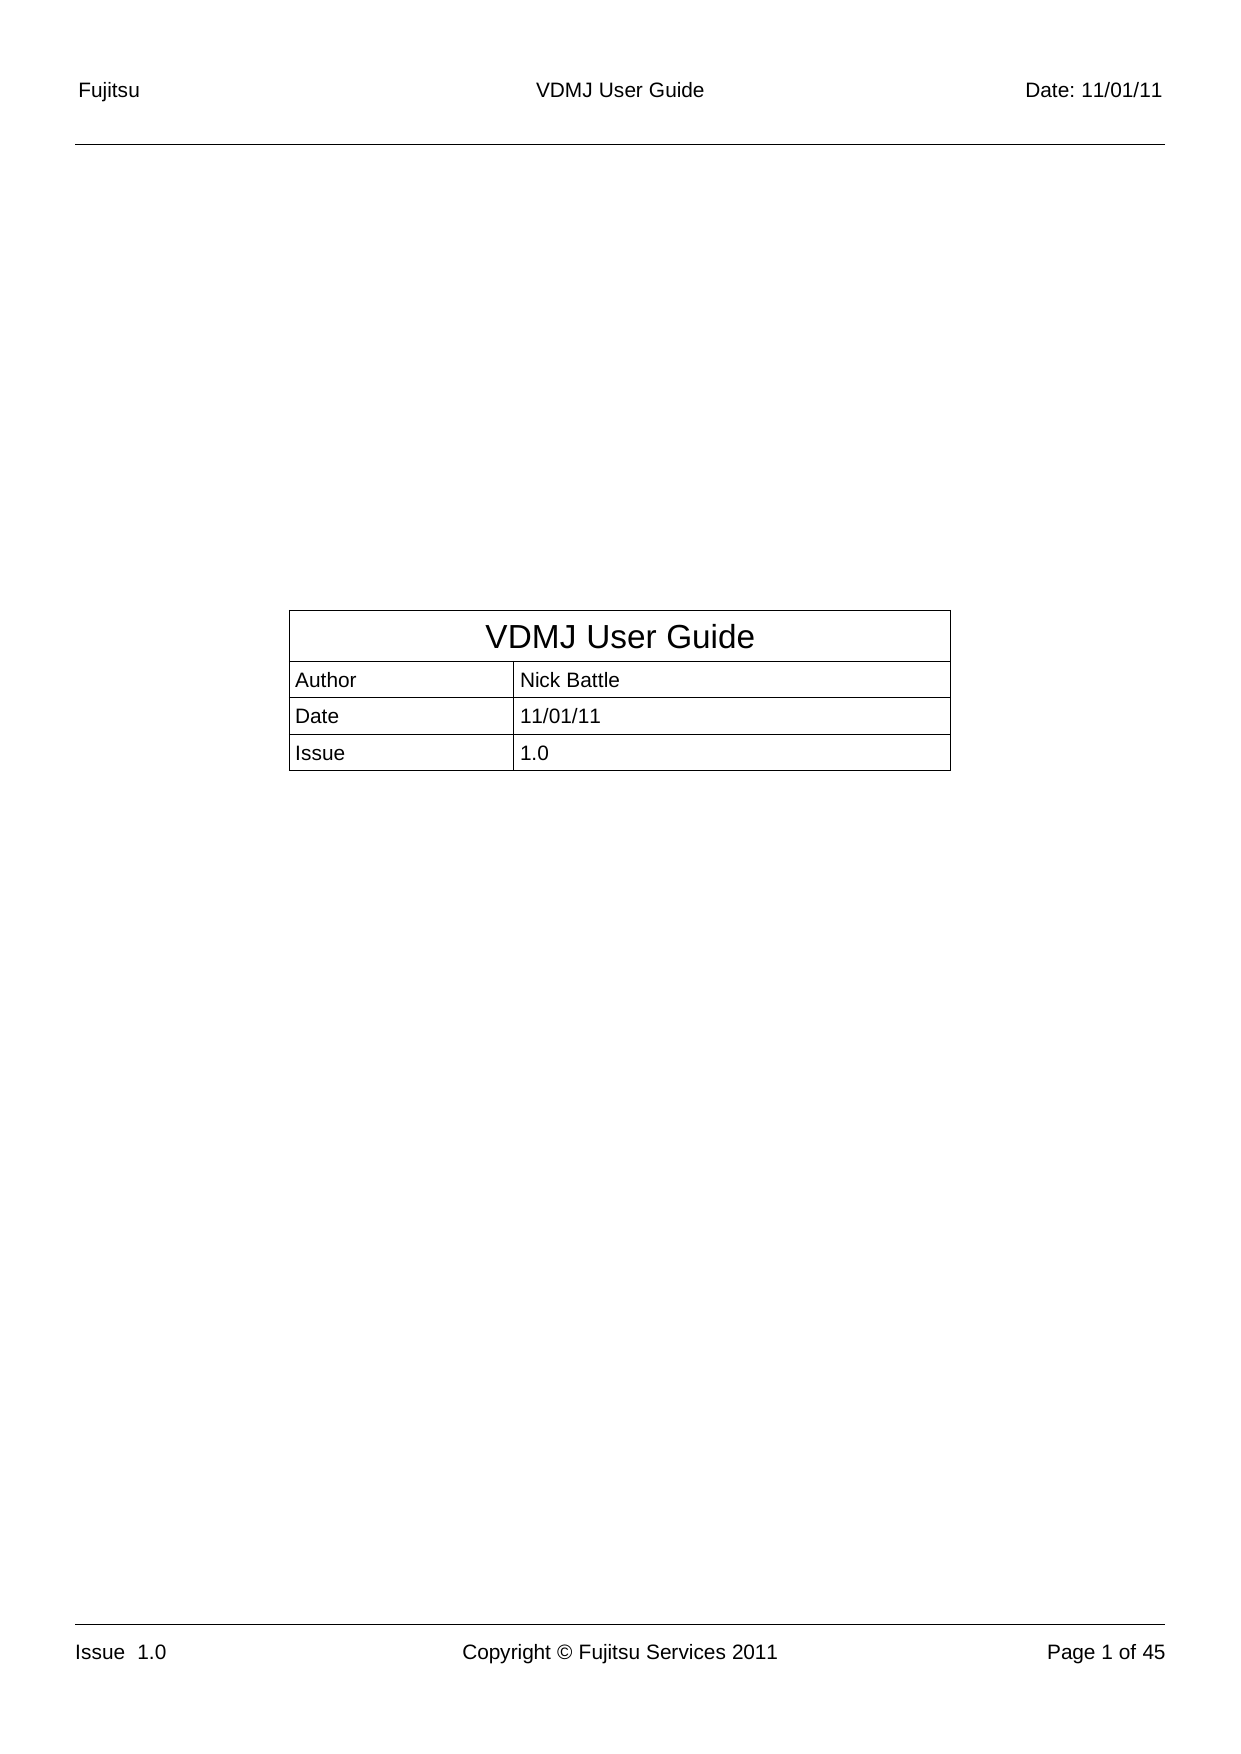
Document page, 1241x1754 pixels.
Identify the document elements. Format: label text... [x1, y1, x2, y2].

table_cell Issue [290, 735, 513, 770]
table_cell Nick Battle [514, 662, 950, 697]
table_cell Date [290, 698, 513, 734]
table_cell 1.0 [514, 735, 950, 770]
table_cell 11/01/11 [514, 698, 950, 734]
table_header VDMJ User Guide [290, 611, 950, 661]
table_cell Author [290, 662, 513, 697]
